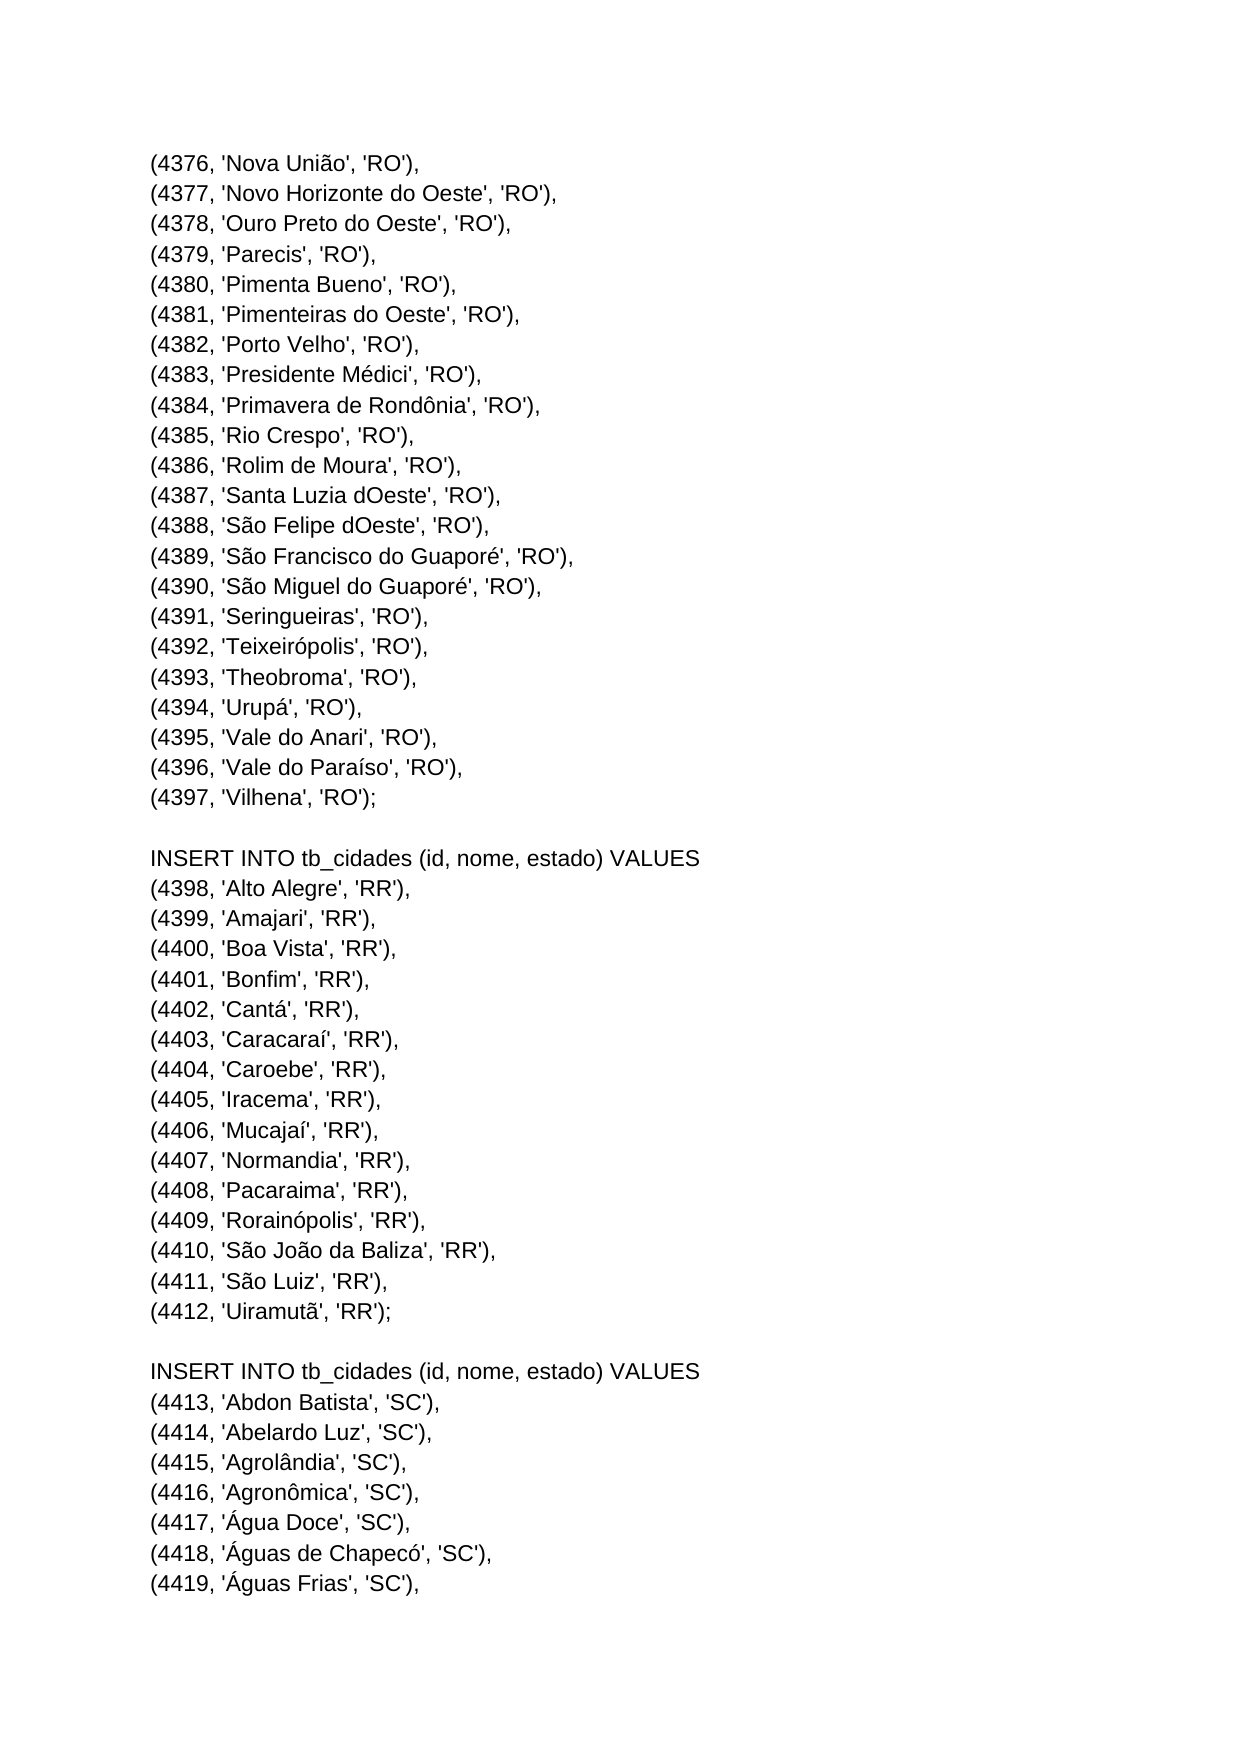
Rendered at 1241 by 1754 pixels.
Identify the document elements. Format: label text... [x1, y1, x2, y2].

text (4390, 'São Miguel do Guaporé', 'RO'), [150, 573, 1090, 599]
text INSERT INTO tb_cidades (id, nome, estado) VALUES [150, 845, 1090, 871]
text (4402, 'Cantá', 'RR'), [150, 996, 1090, 1022]
text (4416, 'Agronômica', 'SC'), [150, 1479, 1090, 1506]
text (4400, 'Boa Vista', 'RR'), [150, 935, 1090, 962]
text (4396, 'Vale do Paraíso', 'RO'), [150, 754, 1090, 781]
text (4389, 'São Francisco do Guaporé', 'RO'), [150, 543, 1090, 569]
text (4411, 'São Luiz', 'RR'), [150, 1268, 1090, 1294]
text (4409, 'Rorainópolis', 'RR'), [150, 1207, 1090, 1234]
text (4419, 'Águas Frias', 'SC'), [150, 1570, 1090, 1596]
text (4410, 'São João da Baliza', 'RR'), [150, 1237, 1090, 1264]
text (4378, 'Ouro Preto do Oeste', 'RO'), [150, 210, 1090, 237]
text (4381, 'Pimenteiras do Oeste', 'RO'), [150, 301, 1090, 327]
text (4417, 'Água Doce', 'SC'), [150, 1509, 1090, 1536]
text (4418, 'Águas de Chapecó', 'SC'), [150, 1539, 1090, 1566]
text (4406, 'Mucajaí', 'RR'), [150, 1117, 1090, 1143]
text (4397, 'Vilhena', 'RO'); [150, 784, 1090, 811]
text INSERT INTO tb_cidades (id, nome, estado) VALUES [150, 1358, 1090, 1385]
text (4379, 'Parecis', 'RO'), [150, 241, 1090, 267]
text (4387, 'Santa Luzia dOeste', 'RO'), [150, 482, 1090, 509]
text (4401, 'Bonfim', 'RR'), [150, 966, 1090, 992]
text (4385, 'Rio Crespo', 'RO'), [150, 422, 1090, 448]
text (4408, 'Pacaraima', 'RR'), [150, 1177, 1090, 1203]
text (4395, 'Vale do Anari', 'RO'), [150, 724, 1090, 750]
text (4382, 'Porto Velho', 'RO'), [150, 331, 1090, 358]
text (4377, 'Novo Horizonte do Oeste', 'RO'), [150, 180, 1090, 207]
text (4413, 'Abdon Batista', 'SC'), [150, 1388, 1090, 1415]
text (4383, 'Presidente Médici', 'RO'), [150, 361, 1090, 388]
text (4392, 'Teixeirópolis', 'RO'), [150, 633, 1090, 660]
text (4412, 'Uiramutã', 'RR'); [150, 1298, 1090, 1324]
text (4399, 'Amajari', 'RR'), [150, 905, 1090, 932]
text (4405, 'Iracema', 'RR'), [150, 1086, 1090, 1113]
text (4407, 'Normandia', 'RR'), [150, 1147, 1090, 1173]
text (4380, 'Pimenta Bueno', 'RO'), [150, 271, 1090, 297]
text (4398, 'Alto Alegre', 'RR'), [150, 875, 1090, 901]
text (4391, 'Seringueiras', 'RO'), [150, 603, 1090, 629]
text (4404, 'Caroebe', 'RR'), [150, 1056, 1090, 1083]
text (4386, 'Rolim de Moura', 'RO'), [150, 452, 1090, 478]
text (4415, 'Agrolândia', 'SC'), [150, 1449, 1090, 1475]
text (4384, 'Primavera de Rondônia', 'RO'), [150, 392, 1090, 418]
text (4394, 'Urupá', 'RO'), [150, 694, 1090, 720]
text (4393, 'Theobroma', 'RO'), [150, 663, 1090, 690]
text (4403, 'Caracaraí', 'RR'), [150, 1026, 1090, 1052]
text (4376, 'Nova União', 'RO'), [150, 150, 1090, 176]
text (4388, 'São Felipe dOeste', 'RO'), [150, 512, 1090, 539]
text (4414, 'Abelardo Luz', 'SC'), [150, 1419, 1090, 1445]
